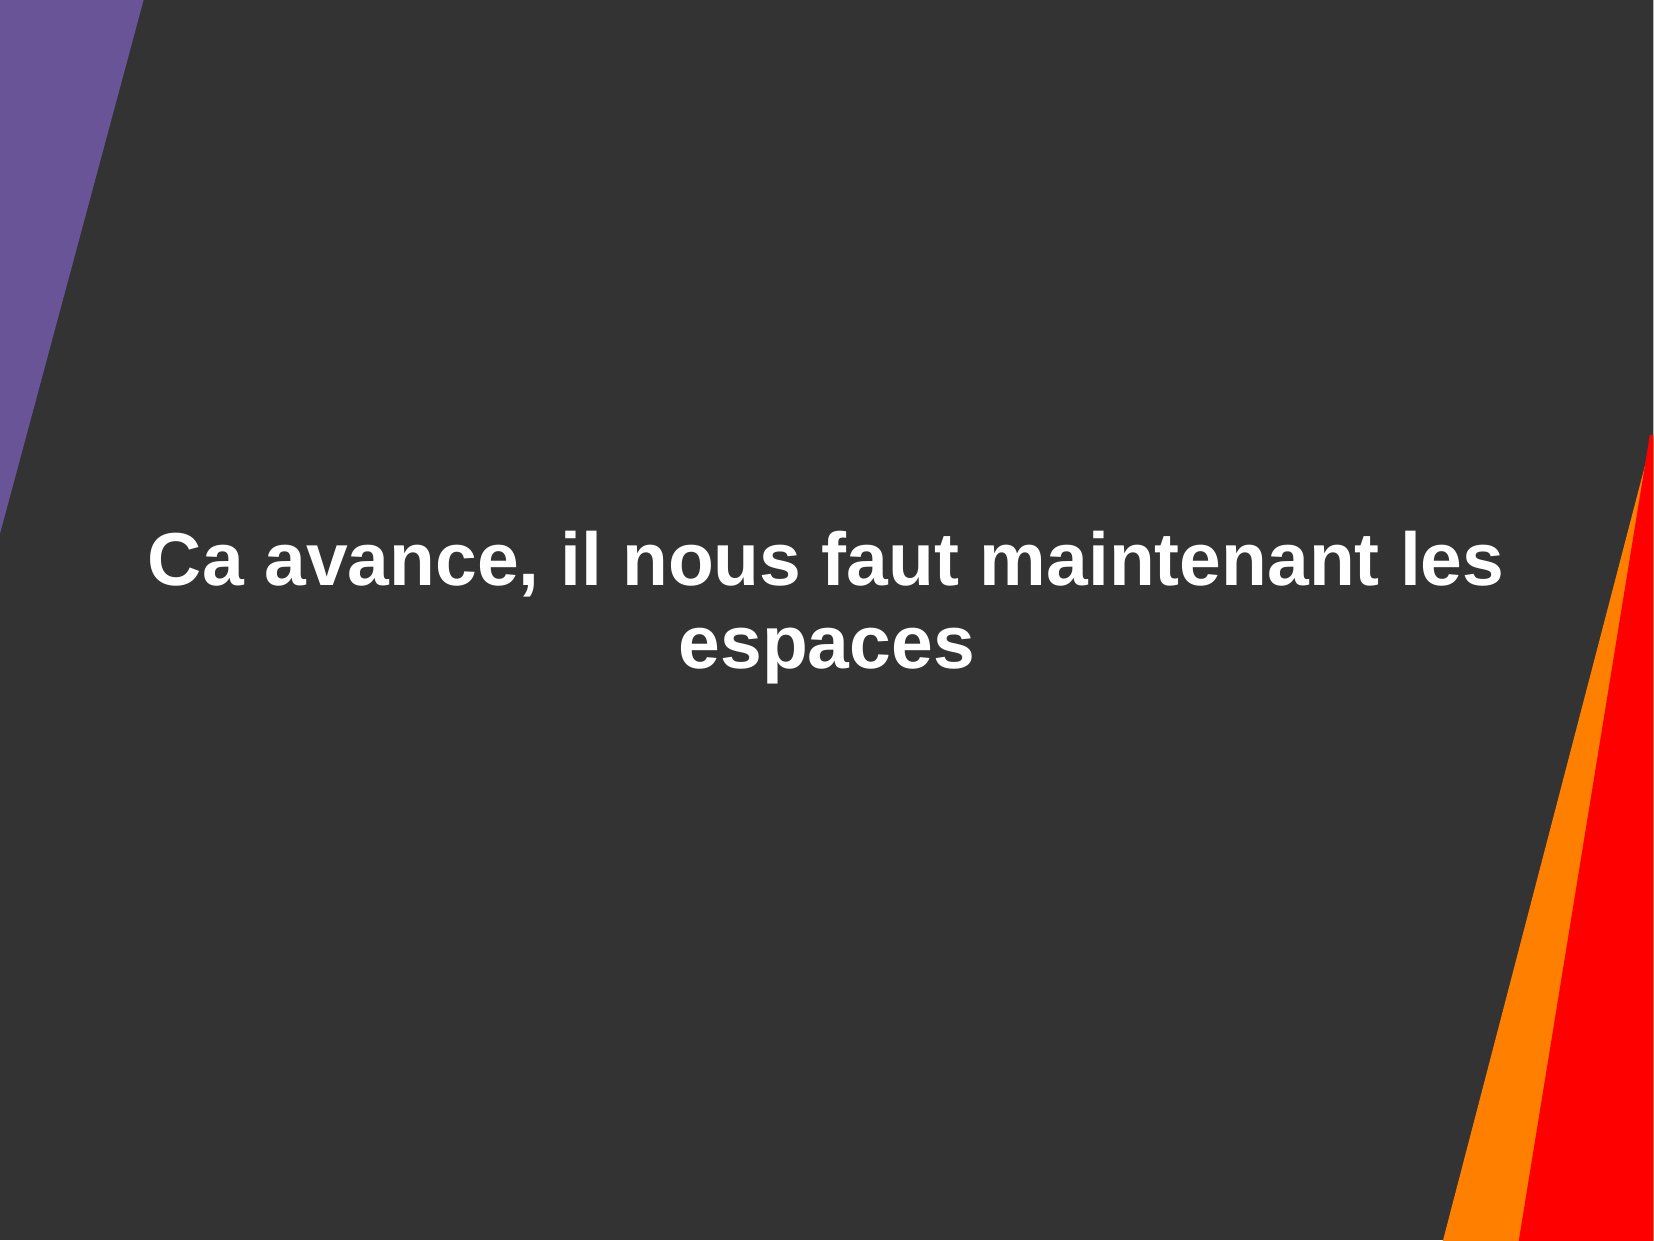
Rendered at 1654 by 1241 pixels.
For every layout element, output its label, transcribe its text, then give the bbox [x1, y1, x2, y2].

title Ca avance, il nous faut maintenant les espaces [31, 517, 1622, 686]
text_box [0, 0, 144, 534]
text_box [1442, 434, 1654, 1241]
